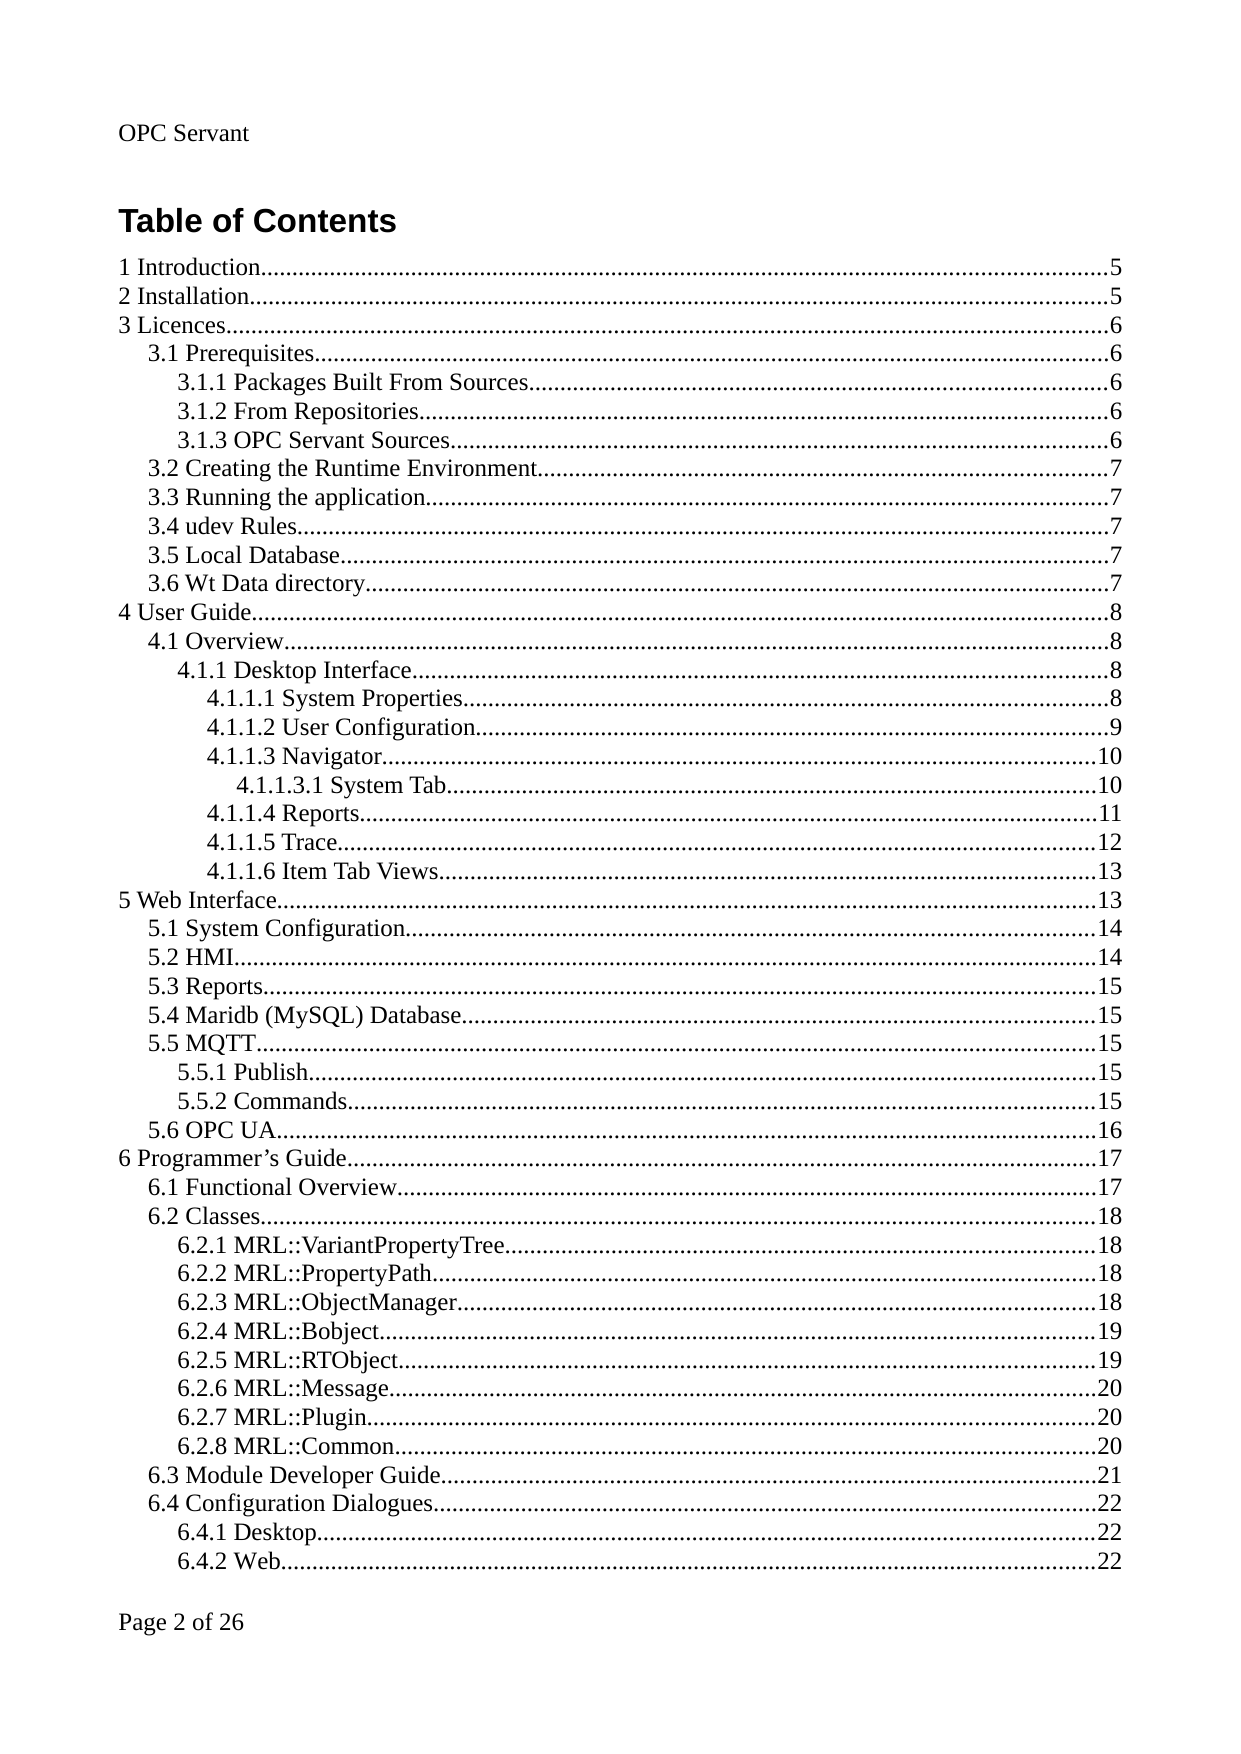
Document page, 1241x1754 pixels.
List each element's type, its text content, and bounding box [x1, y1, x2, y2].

text 4 User Guide 8 [118, 597, 1122, 626]
text 4.1.1 Desktop Interface 8 [177, 655, 1122, 683]
text 6.4.2 Web 22 [177, 1546, 1122, 1575]
text 5.5.1 Publish 15 [177, 1057, 1122, 1086]
text 5.2 HMI 14 [148, 942, 1122, 971]
text 4.1.1.6 Item Tab Views 13 [207, 856, 1122, 885]
text 4.1.1.4 Reports 11 [207, 798, 1122, 827]
text 5 Web Interface 13 [118, 885, 1122, 913]
text 6.3 Module Developer Guide 21 [148, 1460, 1122, 1488]
text 5.4 Maridb (MySQL) Database 15 [148, 1000, 1122, 1028]
text 3.1.2 From Repositories 6 [177, 396, 1122, 425]
text 6.2.8 MRL::Common 20 [177, 1431, 1122, 1460]
text 5.6 OPC UA 16 [148, 1115, 1122, 1143]
text 6.2.7 MRL::Plugin 20 [177, 1402, 1122, 1431]
text 4.1.1.3 Navigator 10 [207, 741, 1122, 770]
text 6.2.4 MRL::Bobject 19 [177, 1316, 1122, 1345]
text 4.1.1.1 System Properties 8 [207, 683, 1122, 712]
subtitle Table of Contents [118, 201, 1122, 240]
text 5.5 MQTT 15 [148, 1028, 1122, 1057]
text 3.1.1 Packages Built From Sources 6 [177, 367, 1122, 396]
text 4.1.1.2 User Configuration 9 [207, 712, 1122, 741]
text 3.2 Creating the Runtime Environment 7 [148, 453, 1122, 482]
text 6.2.5 MRL::RTObject 19 [177, 1345, 1122, 1373]
text 4.1 Overview 8 [148, 626, 1122, 655]
text 1 Introduction 5 [118, 252, 1122, 281]
text 3.6 Wt Data directory 7 [148, 568, 1122, 597]
text 6.4 Configuration Dialogues 22 [148, 1488, 1122, 1517]
text 6.2.1 MRL::VariantPropertyTree 18 [177, 1230, 1122, 1258]
text 6.2.6 MRL::Message 20 [177, 1373, 1122, 1402]
text 6.2.2 MRL::PropertyPath 18 [177, 1258, 1122, 1287]
text 6 Programmer’s Guide 17 [118, 1143, 1122, 1172]
text 6.4.1 Desktop 22 [177, 1517, 1122, 1546]
text 3.4 udev Rules 7 [148, 511, 1122, 540]
text 3.1.3 OPC Servant Sources 6 [177, 425, 1122, 453]
text 3.3 Running the application 7 [148, 482, 1122, 511]
text 6.1 Functional Overview 17 [148, 1172, 1122, 1201]
text 2 Installation 5 [118, 281, 1122, 310]
text 6.2.3 MRL::ObjectManager 18 [177, 1287, 1122, 1316]
text 4.1.1.3.1 System Tab 10 [236, 770, 1122, 798]
text 5.3 Reports 15 [148, 971, 1122, 1000]
text 4.1.1.5 Trace 12 [207, 827, 1122, 856]
text 5.1 System Configuration 14 [148, 913, 1122, 942]
text 5.5.2 Commands 15 [177, 1086, 1122, 1115]
text 3.5 Local Database 7 [148, 540, 1122, 568]
text 3 Licences 6 [118, 310, 1122, 338]
text 6.2 Classes 18 [148, 1201, 1122, 1230]
text 3.1 Prerequisites 6 [148, 338, 1122, 367]
